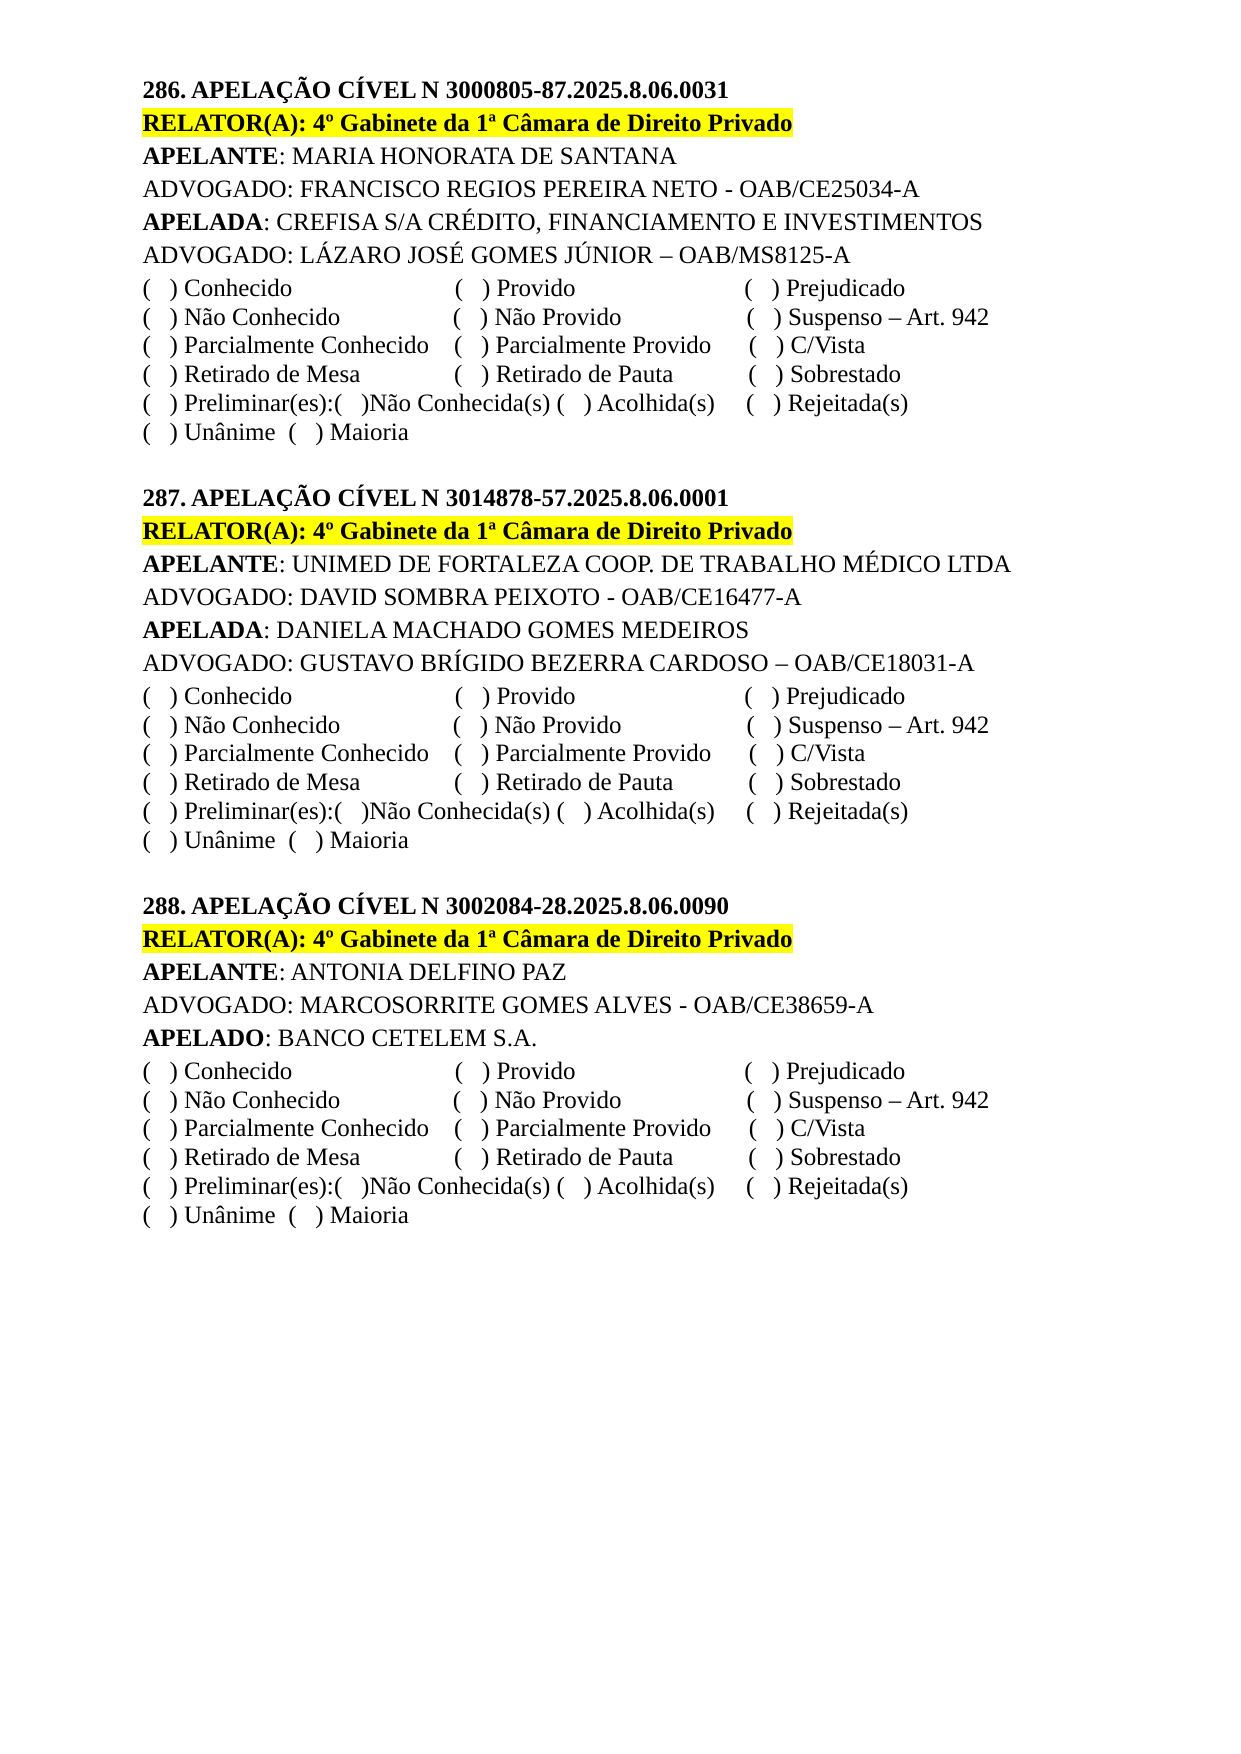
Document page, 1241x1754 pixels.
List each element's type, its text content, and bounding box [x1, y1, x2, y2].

text ( ) Parcialmente Conhecido ( ) Parcialmente Provido ( ) C/Vista [142, 1113, 1158, 1142]
text ( ) Unânime ( ) Maioria 287. APELAÇÃO CÍVEL N 3014878-57.2025.8.06.0001 RELATOR(A): 4º Gabinete da 1ª Câmara de Direito Privado APELANTE: UNIMED DE FORTALEZA COOP. DE TRABALHO MÉDICO LTDA ADVOGADO: DAVID SOMBRA PEIXOTO - OAB/CE16477-A APELADA: DANIELA MACHADO GOMES MEDEIROS ADVOGADO: GUSTAVO BRÍGIDO BEZERRA CARDOSO – OAB/CE18031-A [142, 417, 1141, 677]
text ( ) Conhecido ( ) Provido ( ) Prejudicado [142, 681, 1141, 710]
text ( ) Retirado de Mesa ( ) Retirado de Pauta ( ) Sobrestado [142, 359, 1158, 388]
text 286. APELAÇÃO CÍVEL N 3000805-87.2025.8.06.0031 RELATOR(A): 4º Gabinete da 1ª Câmara de Direito Privado APELANTE: MARIA HONORATA DE SANTANA ADVOGADO: FRANCISCO REGIOS PEREIRA NETO - OAB/CE25034-A APELADA: CREFISA S/A CRÉDITO, FINANCIAMENTO E INVESTIMENTOS ADVOGADO: LÁZARO JOSÉ GOMES JÚNIOR – OAB/MS8125-A [142, 75, 1141, 269]
text ( ) Unânime ( ) Maioria [142, 1200, 1141, 1294]
text ( ) Não Conhecido ( ) Não Provido ( ) Suspenso – Art. 942 [142, 302, 1158, 331]
text ( ) Preliminar(es):( )Não Conhecida(s) ( ) Acolhida(s) ( ) Rejeitada(s) [142, 388, 1158, 417]
text ( ) Retirado de Mesa ( ) Retirado de Pauta ( ) Sobrestado [142, 767, 1158, 796]
text ( ) Preliminar(es):( )Não Conhecida(s) ( ) Acolhida(s) ( ) Rejeitada(s) [142, 1171, 1158, 1200]
text ( ) Não Conhecido ( ) Não Provido ( ) Suspenso – Art. 942 [142, 710, 1158, 738]
text ( ) Preliminar(es):( )Não Conhecida(s) ( ) Acolhida(s) ( ) Rejeitada(s) [142, 796, 1158, 825]
text ( ) Conhecido ( ) Provido ( ) Prejudicado [142, 1056, 1141, 1085]
text ( ) Não Conhecido ( ) Não Provido ( ) Suspenso – Art. 942 [142, 1085, 1158, 1113]
text ( ) Parcialmente Conhecido ( ) Parcialmente Provido ( ) C/Vista [142, 331, 1158, 359]
text ( ) Unânime ( ) Maioria 288. APELAÇÃO CÍVEL N 3002084-28.2025.8.06.0090 RELATOR(A): 4º Gabinete da 1ª Câmara de Direito Privado APELANTE: ANTONIA DELFINO PAZ ADVOGADO: MARCOSORRITE GOMES ALVES - OAB/CE38659-A APELADO: BANCO CETELEM S.A. [142, 825, 1141, 1052]
text ( ) Conhecido ( ) Provido ( ) Prejudicado [142, 273, 1141, 302]
text ( ) Retirado de Mesa ( ) Retirado de Pauta ( ) Sobrestado [142, 1142, 1158, 1171]
text ( ) Parcialmente Conhecido ( ) Parcialmente Provido ( ) C/Vista [142, 738, 1158, 767]
